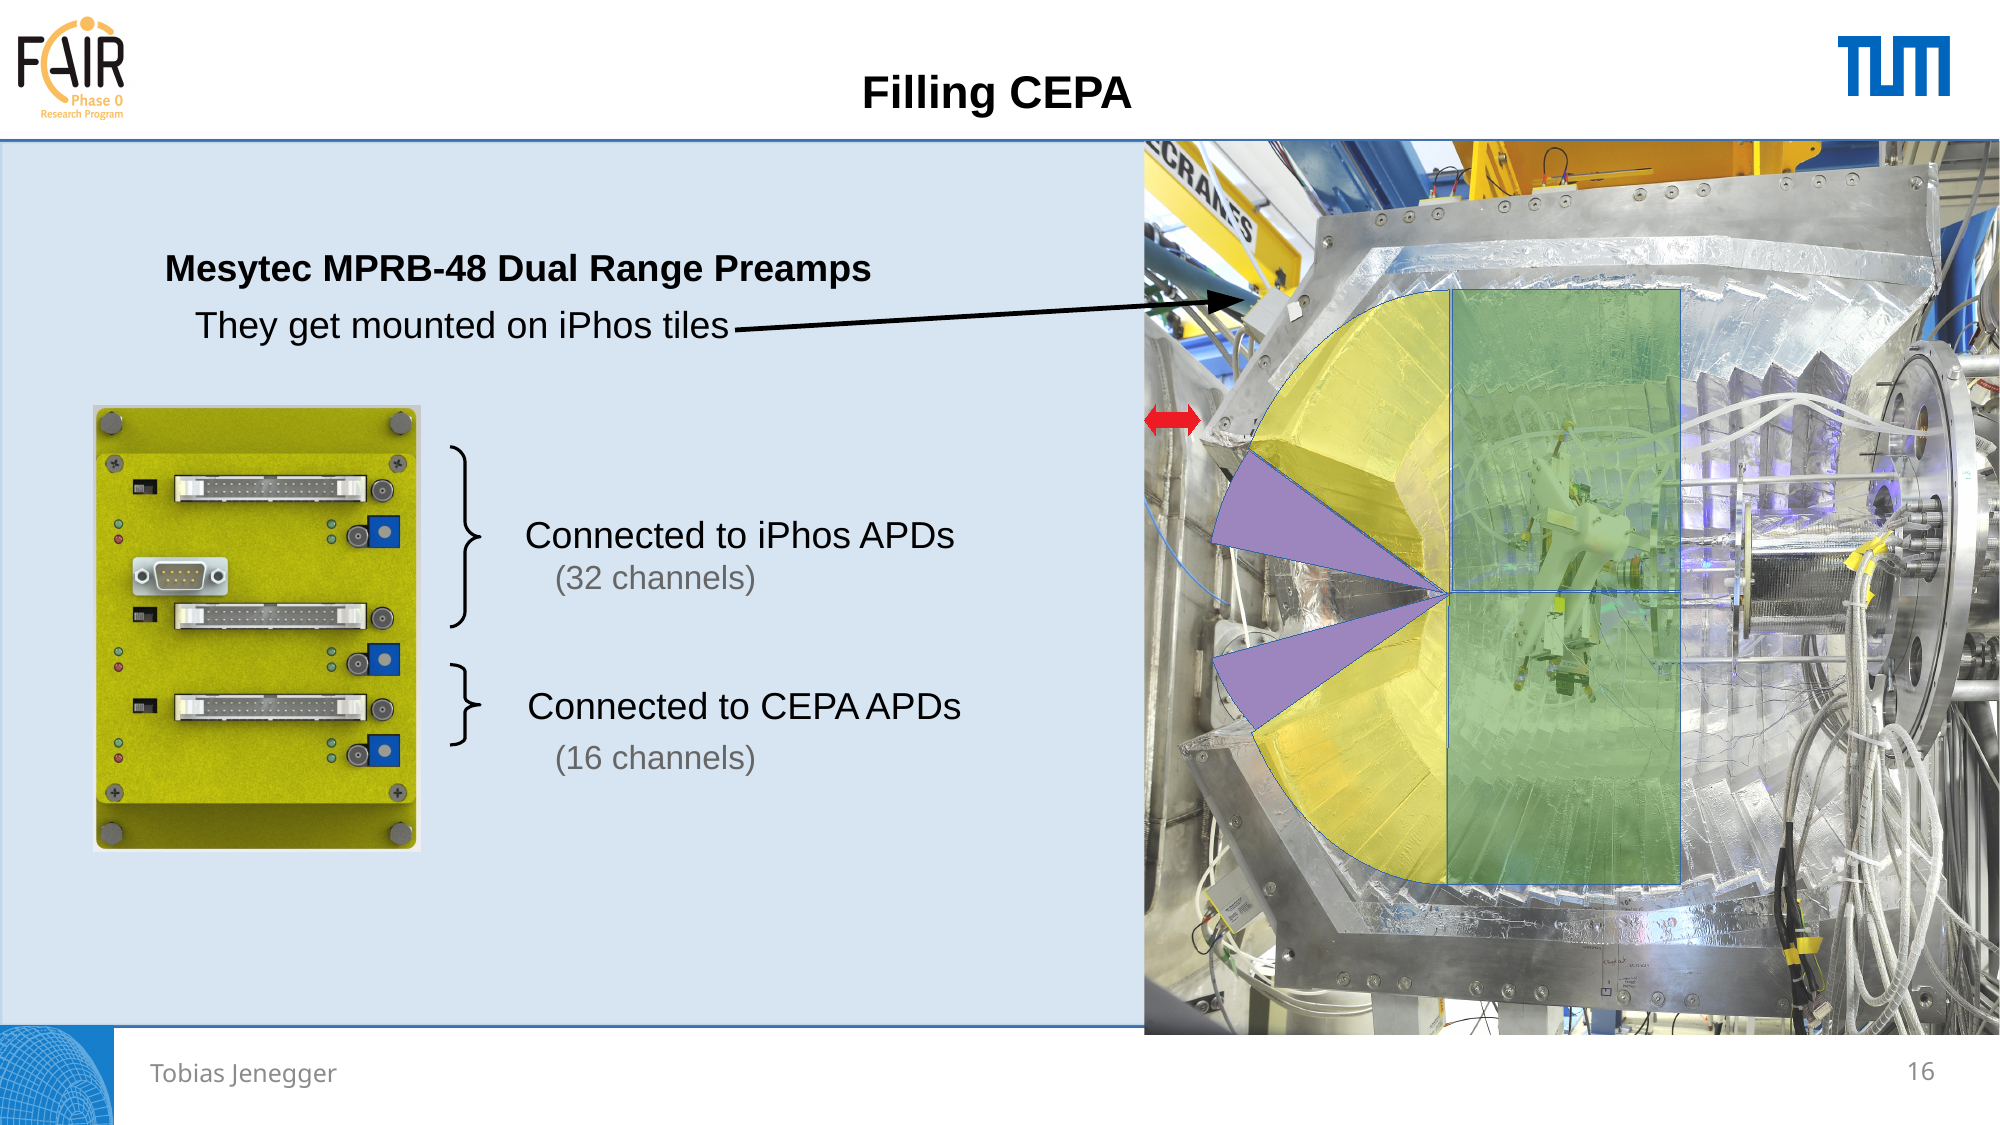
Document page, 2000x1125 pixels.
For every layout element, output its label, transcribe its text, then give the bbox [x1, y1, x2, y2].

text_box [1210, 289, 1681, 886]
text_box Connected to iPhos APDs [510, 506, 991, 606]
text_box (16 channels) [540, 731, 856, 784]
text_box Connected to CEPA APDs [512, 678, 1023, 736]
text_box [1452, 289, 1681, 591]
text_box They get mounted on iPhos tiles [180, 296, 871, 354]
text_box [1144, 404, 1201, 436]
text_box Mesytec MPRB-48 Dual Range Preamps [150, 239, 916, 297]
picture [0, 1025, 114, 1125]
text_box (32 channels) [540, 551, 886, 604]
text_box Filling CEPA [540, 60, 1456, 127]
picture [93, 405, 421, 852]
picture [1838, 36, 1950, 96]
picture [15, 15, 142, 120]
picture [1144, 141, 2000, 1035]
